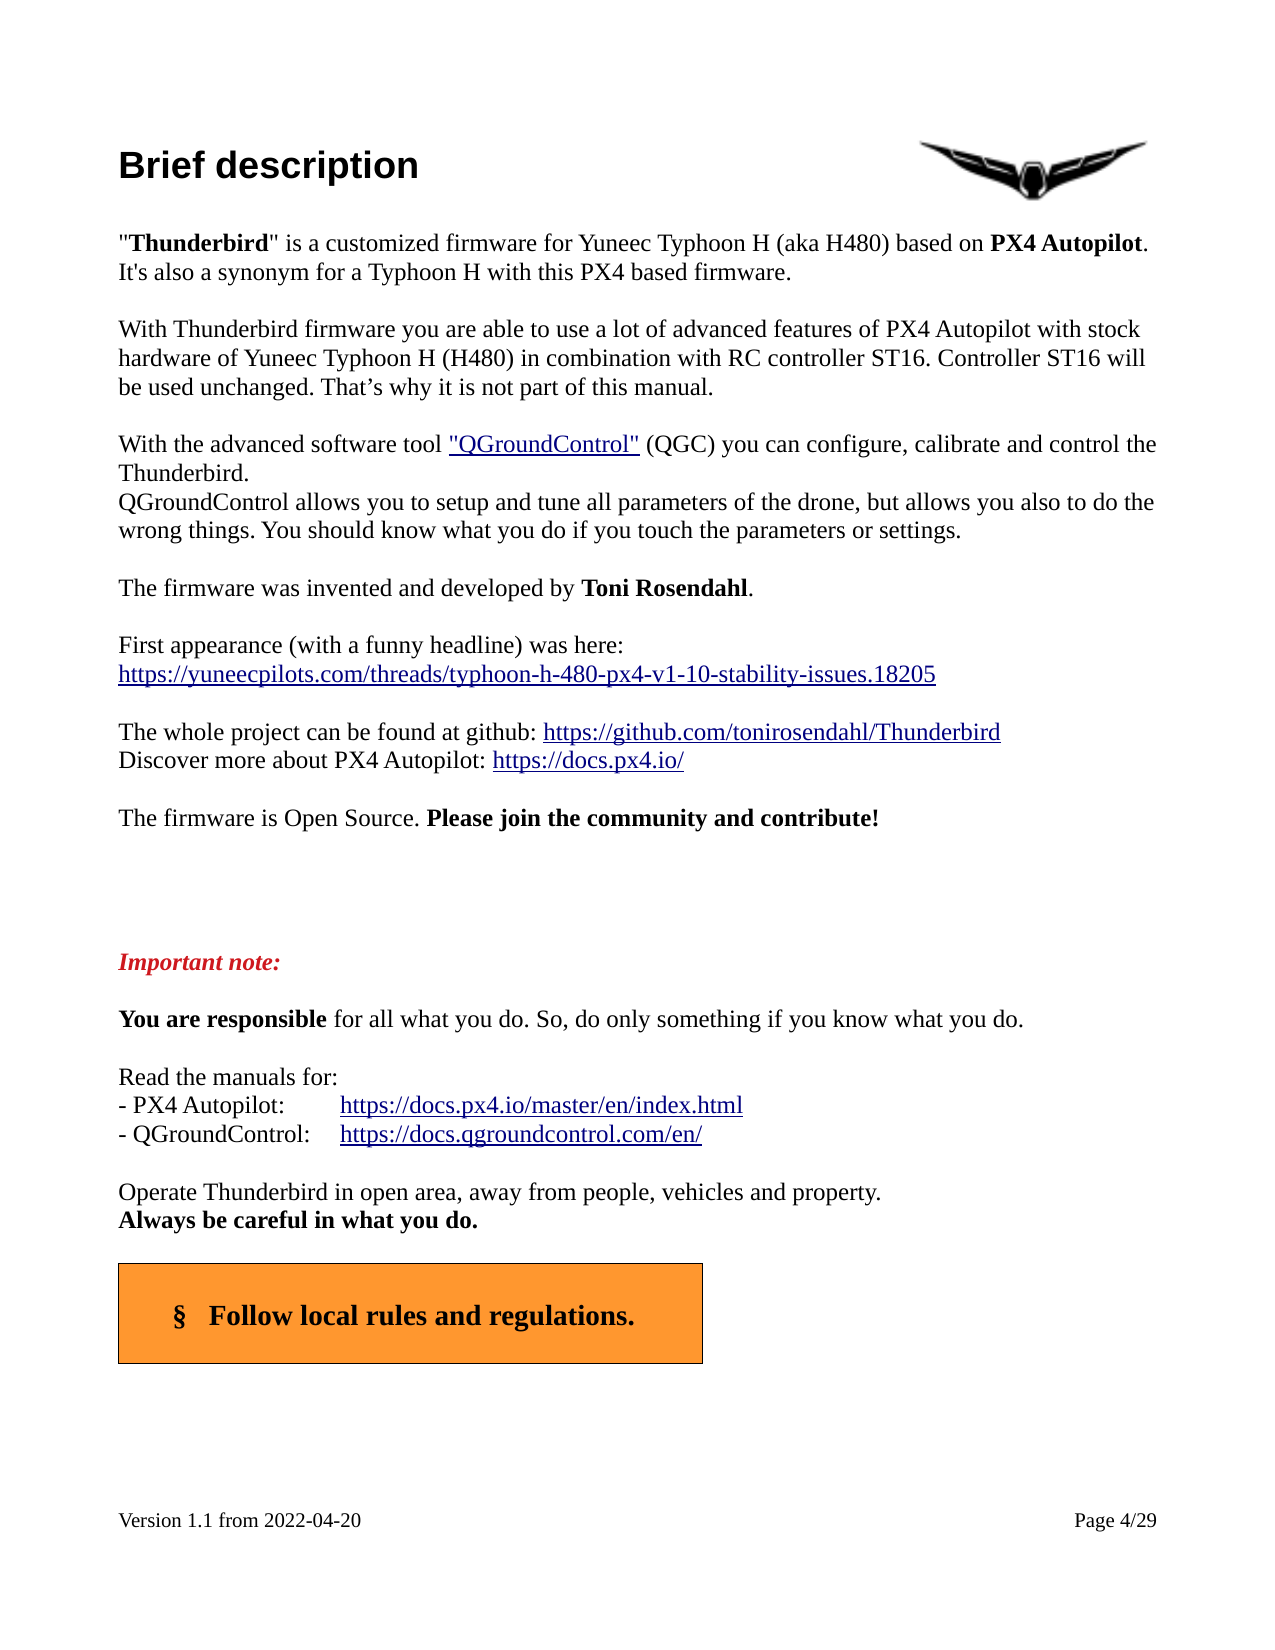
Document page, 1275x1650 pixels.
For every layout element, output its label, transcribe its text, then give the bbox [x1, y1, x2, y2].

text The firmware was invented and developed by Toni Rosendahl. [118, 573, 1157, 602]
subtitle Brief description [118, 143, 916, 187]
text Operate Thunderbird in open area, away from people, vehicles and property. [118, 1177, 1157, 1206]
text Discover more about PX4 Autopilot: https://docs.px4.io/ [118, 746, 1157, 774]
text Read the manuals for: [118, 1062, 1157, 1091]
text The firmware is Open Source. Please join the community and contribute! [118, 803, 1157, 832]
text With the advanced software tool "QGroundControl" (QGC) you can configure, calibrate and control the Thunderbird. [118, 429, 1157, 487]
text - QGroundControl: https://docs.qgroundcontrol.com/en/ [118, 1119, 1157, 1148]
text First appearance (with a funny headline) was here: [118, 631, 1157, 659]
text With Thunderbird firmware you are able to use a lot of advanced features of PX4 Autopilot with stock hardware of Yuneec Typhoon H (H480) in combination with RC controller ST16. Controller ST16 will be used unchanged. That’s why it is not part of this manual. [118, 314, 1157, 401]
text - PX4 Autopilot: https://docs.px4.io/master/en/index.html [118, 1091, 1157, 1119]
text https://yuneecpilots.com/threads/typhoon-h-480-px4-v1-10-stability-issues.18205 [118, 659, 1157, 688]
text The whole project can be found at github: https://github.com/tonirosendahl/Thunderbird [118, 717, 1157, 746]
text You are responsible for all what you do. So, do only something if you know what you do. [118, 1004, 1157, 1033]
picture [916, 137, 1150, 205]
text Always be careful in what you do. [118, 1206, 1157, 1234]
text QGroundControl allows you to setup and tune all parameters of the drone, but allows you also to do the wrong things. You should know what you do if you touch the parameters or settings. [118, 487, 1157, 544]
text Important note: [118, 947, 1157, 976]
text "Thunderbird" is a customized firmware for Yuneec Typhoon H (aka H480) based on PX4 Autopilot. It's also a synonym for a Typhoon H with this PX4 based firmware. [118, 228, 1157, 286]
table_header § Follow local rules and regulations. [119, 1264, 702, 1363]
